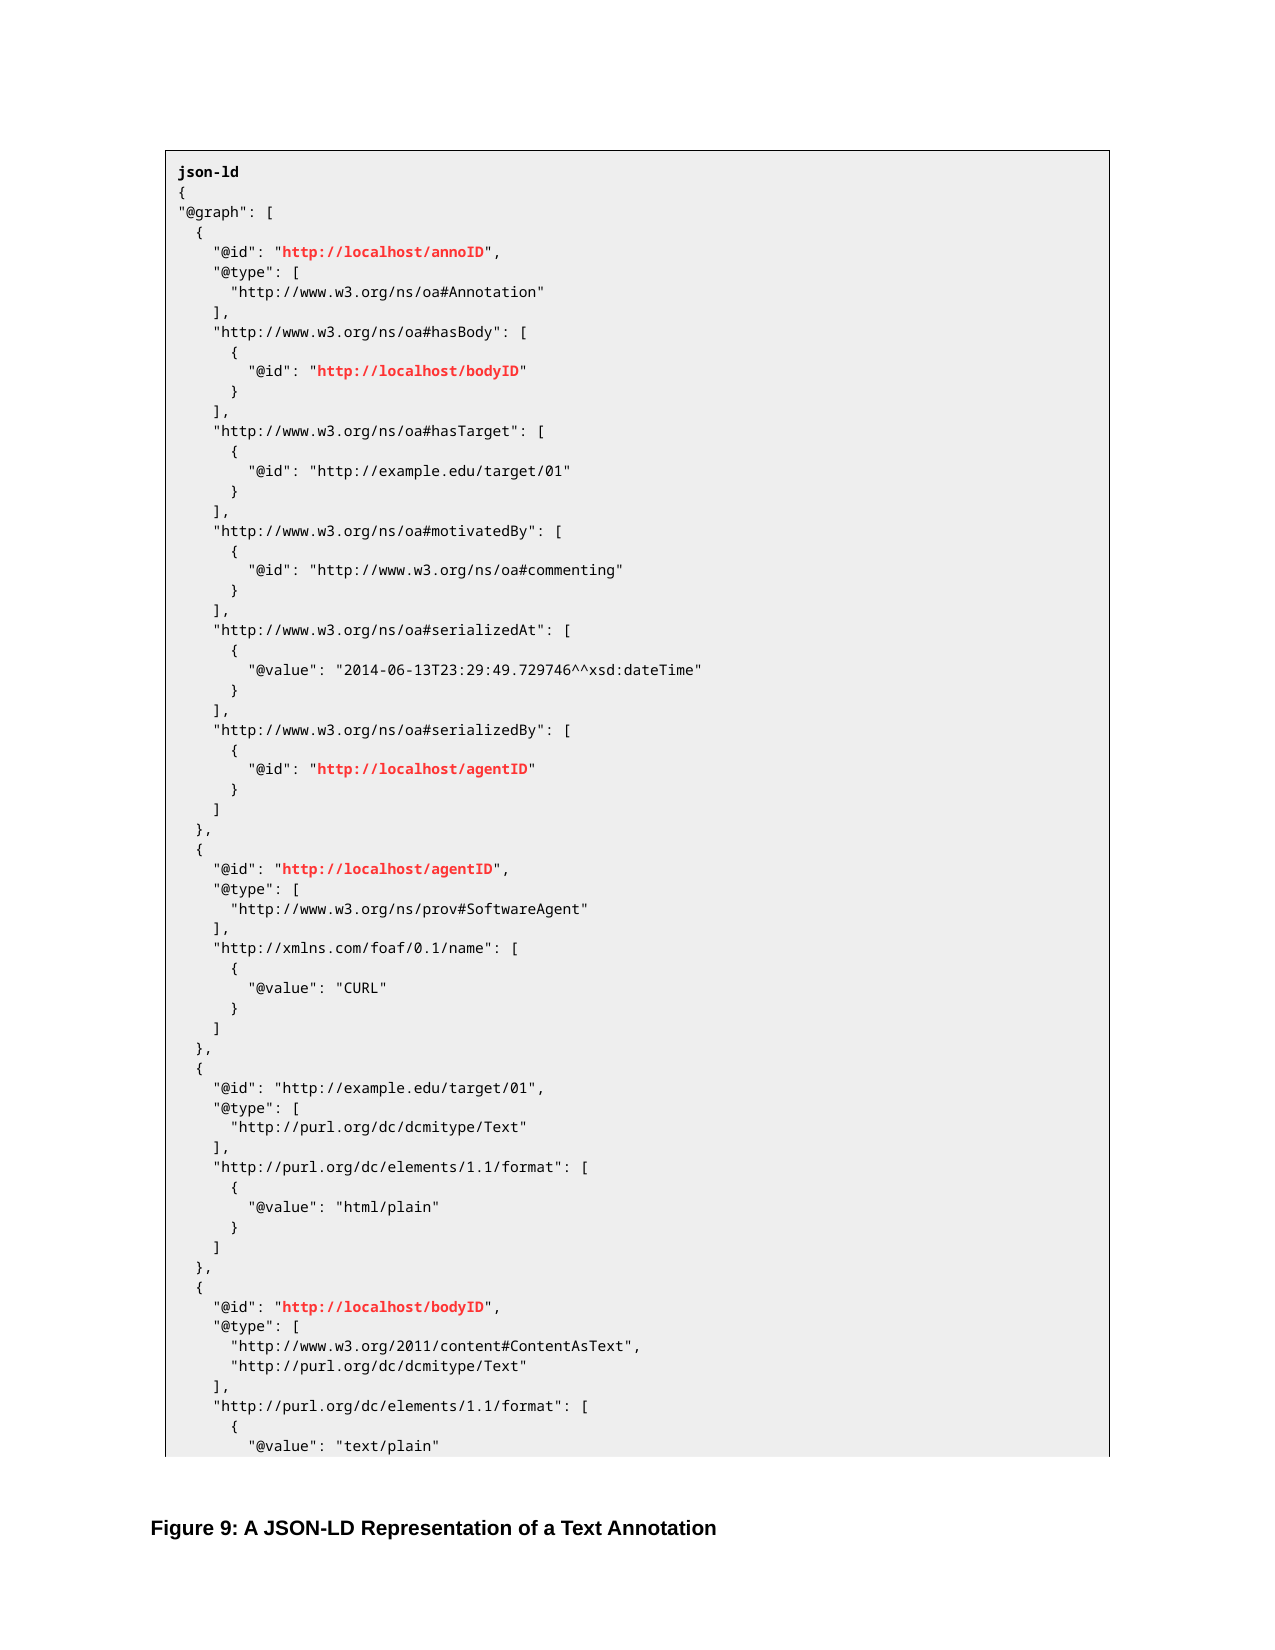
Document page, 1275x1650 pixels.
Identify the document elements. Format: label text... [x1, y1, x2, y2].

text { [177, 1416, 1098, 1436]
text Figure 9: A JSON-LD Representation of a Text Annotation [150, 1505, 1125, 1539]
text }, [177, 1038, 1098, 1058]
text { [177, 1058, 1098, 1077]
text { [177, 739, 1098, 759]
text "http://www.w3.org/ns/oa#motivatedBy": [ [177, 520, 1098, 540]
text ], [177, 1137, 1098, 1157]
text ], [177, 918, 1098, 938]
text } [177, 481, 1098, 501]
text "@value": "html/plain" [177, 1197, 1098, 1217]
text { [177, 222, 1098, 242]
text } [177, 779, 1098, 799]
text { [177, 540, 1098, 560]
text { [177, 441, 1098, 461]
text "http://www.w3.org/ns/oa#serializedAt": [ [177, 620, 1098, 640]
text "http://purl.org/dc/dcmitype/Text" [177, 1356, 1098, 1376]
text "http://purl.org/dc/elements/1.1/format": [ [177, 1157, 1098, 1177]
text { [177, 958, 1098, 978]
text { [177, 1276, 1098, 1296]
text json-ld [177, 162, 1098, 182]
text "http://purl.org/dc/dcmitype/Text" [177, 1117, 1098, 1137]
text } [177, 679, 1098, 699]
text }, [177, 819, 1098, 839]
text "@value": "CURL" [177, 978, 1098, 998]
text [1110, 162, 1125, 1456]
text "@id": "http://example.edu/target/01" [177, 461, 1098, 481]
text } [177, 381, 1098, 401]
text ], [177, 401, 1098, 421]
text } [177, 998, 1098, 1018]
text "@type": [ [177, 878, 1098, 898]
text "@graph": [ [177, 202, 1098, 222]
text "http://www.w3.org/ns/oa#hasBody": [ [177, 321, 1098, 341]
text ], [177, 699, 1098, 719]
text { [177, 341, 1098, 361]
text "@type": [ [177, 1316, 1098, 1336]
text "@type": [ [177, 262, 1098, 282]
text } [177, 1217, 1098, 1237]
text "@value": "text/plain" [177, 1436, 1098, 1456]
text { [177, 182, 1098, 202]
text "@value": "2014-06-13T23:29:49.729746^^xsd:dateTime" [177, 660, 1098, 679]
text ] [177, 799, 1098, 819]
text ], [177, 501, 1098, 520]
text ], [177, 302, 1098, 321]
text { [177, 839, 1098, 859]
text "http://purl.org/dc/elements/1.1/format": [ [177, 1396, 1098, 1416]
text [150, 162, 165, 1456]
text "@id": "http://example.edu/target/01", [177, 1077, 1098, 1097]
text "@id": "http://localhost/annoID", [177, 242, 1098, 262]
text ], [177, 1376, 1098, 1396]
text "@id": "http://localhost/bodyID", [177, 1296, 1098, 1316]
text ] [177, 1018, 1098, 1038]
text "http://www.w3.org/ns/oa#serializedBy": [ [177, 719, 1098, 739]
text "@id": "http://localhost/agentID", [177, 859, 1098, 878]
text "@type": [ [177, 1097, 1098, 1117]
text "@id": "http://localhost/bodyID" [177, 361, 1098, 381]
text "http://www.w3.org/2011/content#ContentAsText", [177, 1336, 1098, 1356]
text "http://xmlns.com/foaf/0.1/name": [ [177, 938, 1098, 958]
text ] [177, 1237, 1098, 1257]
text "@id": "http://www.w3.org/ns/oa#commenting" [177, 560, 1098, 580]
text } [177, 580, 1098, 600]
text "@id": "http://localhost/agentID" [177, 759, 1098, 779]
text ], [177, 600, 1098, 620]
text { [177, 1177, 1098, 1197]
text { [177, 640, 1098, 660]
text "http://www.w3.org/ns/oa#Annotation" [177, 282, 1098, 302]
text "http://www.w3.org/ns/oa#hasTarget": [ [177, 421, 1098, 441]
text }, [177, 1257, 1098, 1276]
text "http://www.w3.org/ns/prov#SoftwareAgent" [177, 898, 1098, 918]
